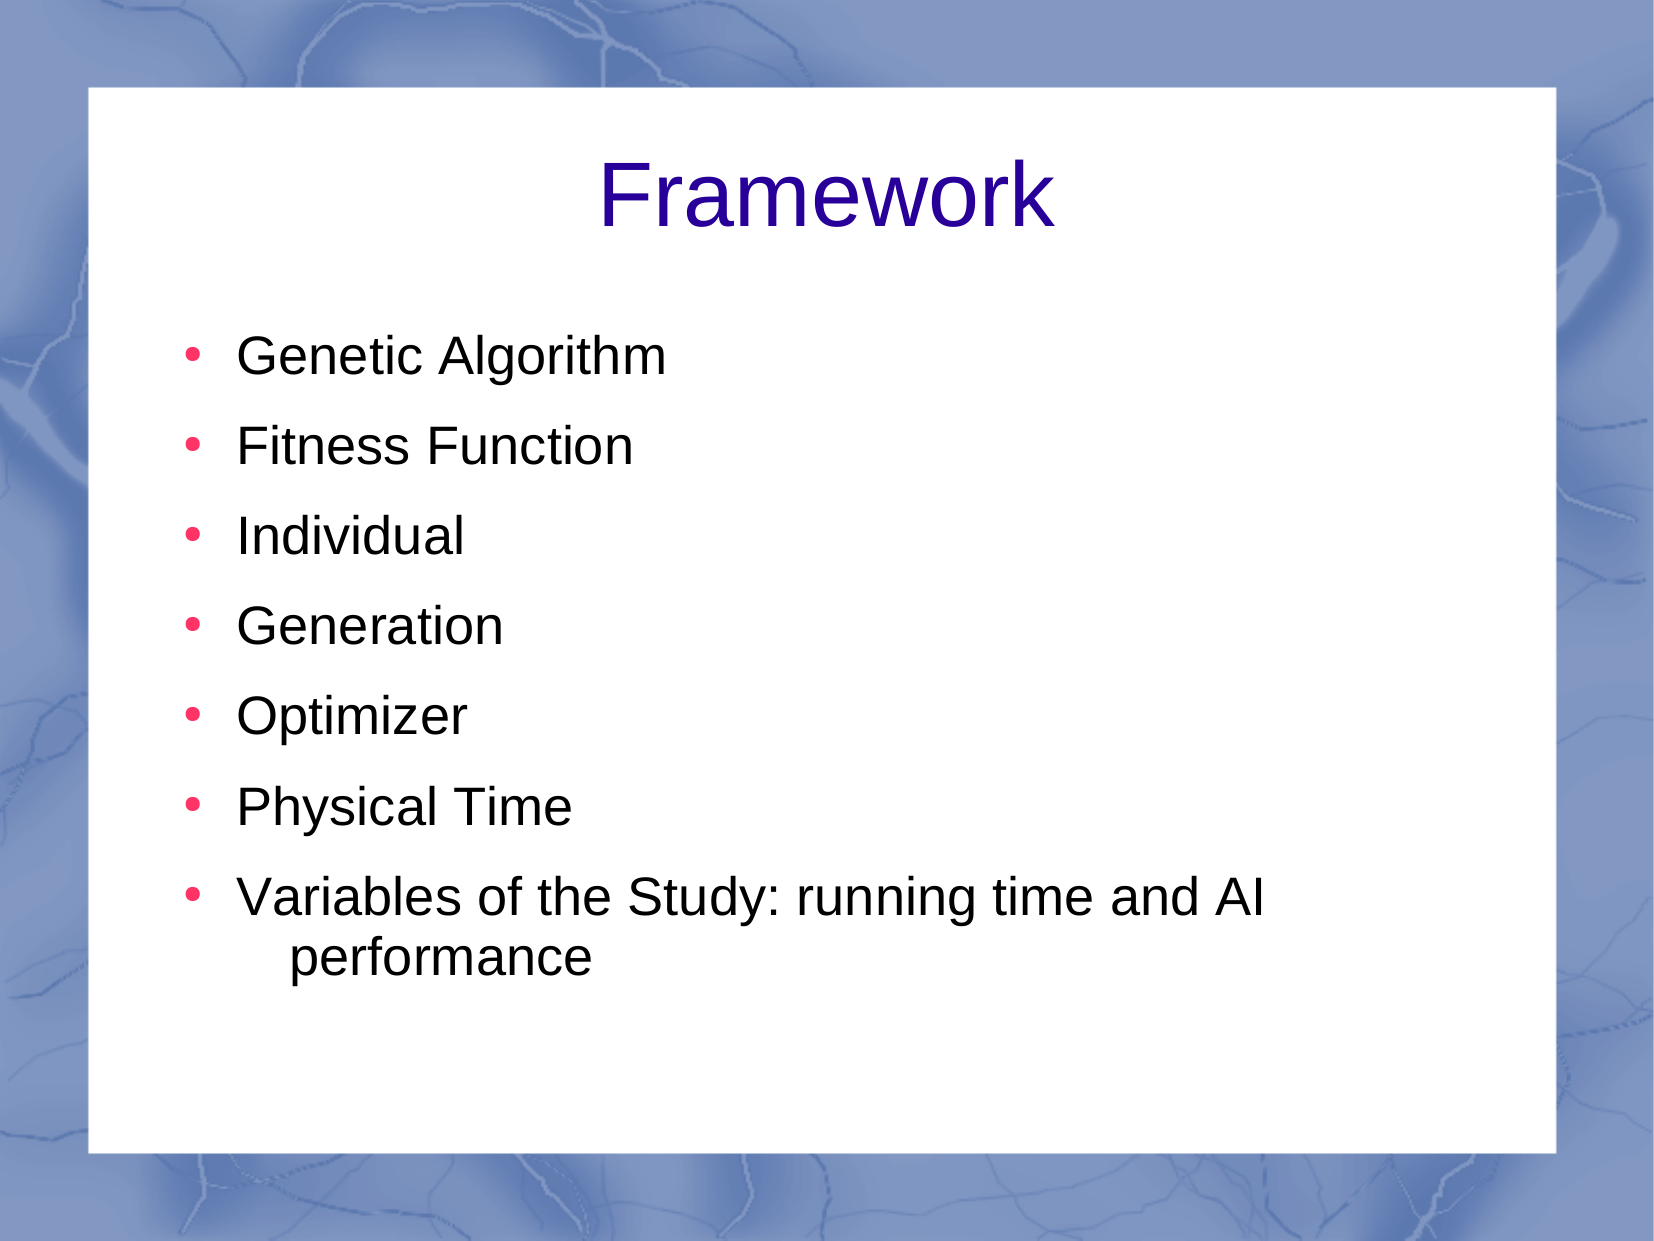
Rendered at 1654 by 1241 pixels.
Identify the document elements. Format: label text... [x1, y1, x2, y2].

picture [0, 0, 1654, 1241]
list Genetic Algorithm Fitness Function Individual Generation Optimizer Physical Time Variables of the Study: running time and AI performance [147, 325, 1506, 996]
title Framework [118, 98, 1536, 291]
